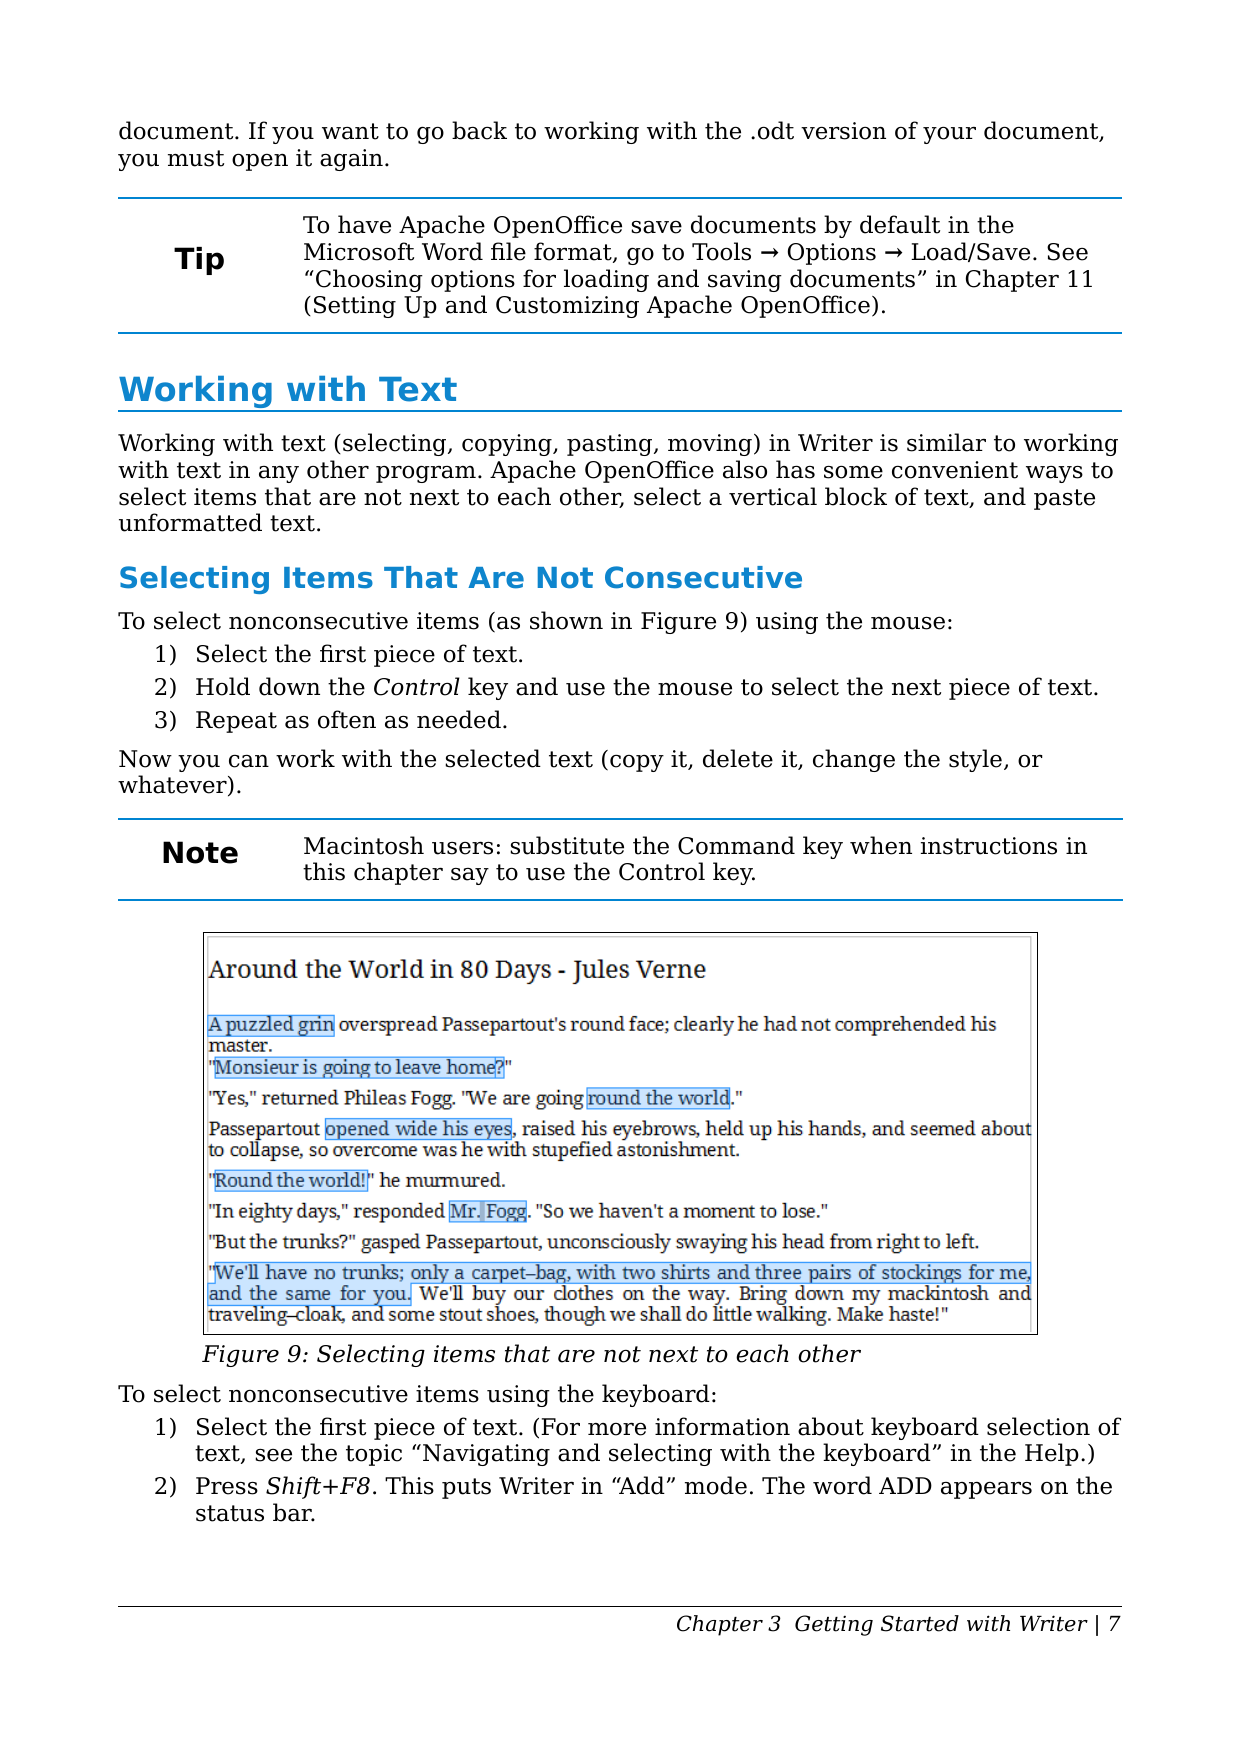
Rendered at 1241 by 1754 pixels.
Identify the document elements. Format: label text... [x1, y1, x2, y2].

subtitle Selecting Items That Are Not Consecutive [118, 562, 1122, 596]
list To select nonconsecutive items using the keyboard: [118, 1381, 1122, 1407]
list To select nonconsecutive items (as shown in Figure 9) using the mouse: [118, 608, 1122, 634]
table_header Note [118, 820, 281, 899]
list Select the first piece of text. [177, 641, 1122, 668]
text Figure 9: Selecting items that are not next to each other [202, 1342, 1038, 1368]
list Press Shift+F8. This puts Writer in “Add” mode. The word ADD appears on the status bar. [177, 1473, 1122, 1527]
table_header Macintosh users: substitute the Command key when instructions in this chapter say to use the Control key. [281, 820, 1122, 899]
picture [206, 935, 1034, 1332]
text Working with text (selecting, copying, pasting, moving) in Writer is similar to working with text in any other program. Apache OpenOffice also has some convenient ways to select items that are not next to each other, select a vertical block of text, and paste unformatted text. [118, 431, 1122, 537]
list Hold down the Control key and use the mouse to select the next piece of text. [177, 674, 1122, 701]
list Select the first piece of text. (For more information about keyboard selection of text, see the topic “Navigating and selecting with the keyboard” in the Help.) [177, 1414, 1122, 1467]
text document. If you want to go back to working with the .odt version of your document, you must open it again. [118, 118, 1122, 171]
subtitle Working with Text [118, 371, 1122, 410]
list Repeat as often as needed. [177, 707, 1122, 733]
table_header To have Apache OpenOffice save documents by default in the Microsoft Word file format, go to Tools → Options → Load/Save. See “Choosing options for loading and saving documents” in Chapter 11 (Setting Up and Customizing Apache OpenOffice). [281, 199, 1122, 332]
table_header Tip [118, 199, 281, 332]
text Now you can work with the selected text (copy it, delete it, change the style, or whatever). [118, 746, 1122, 799]
